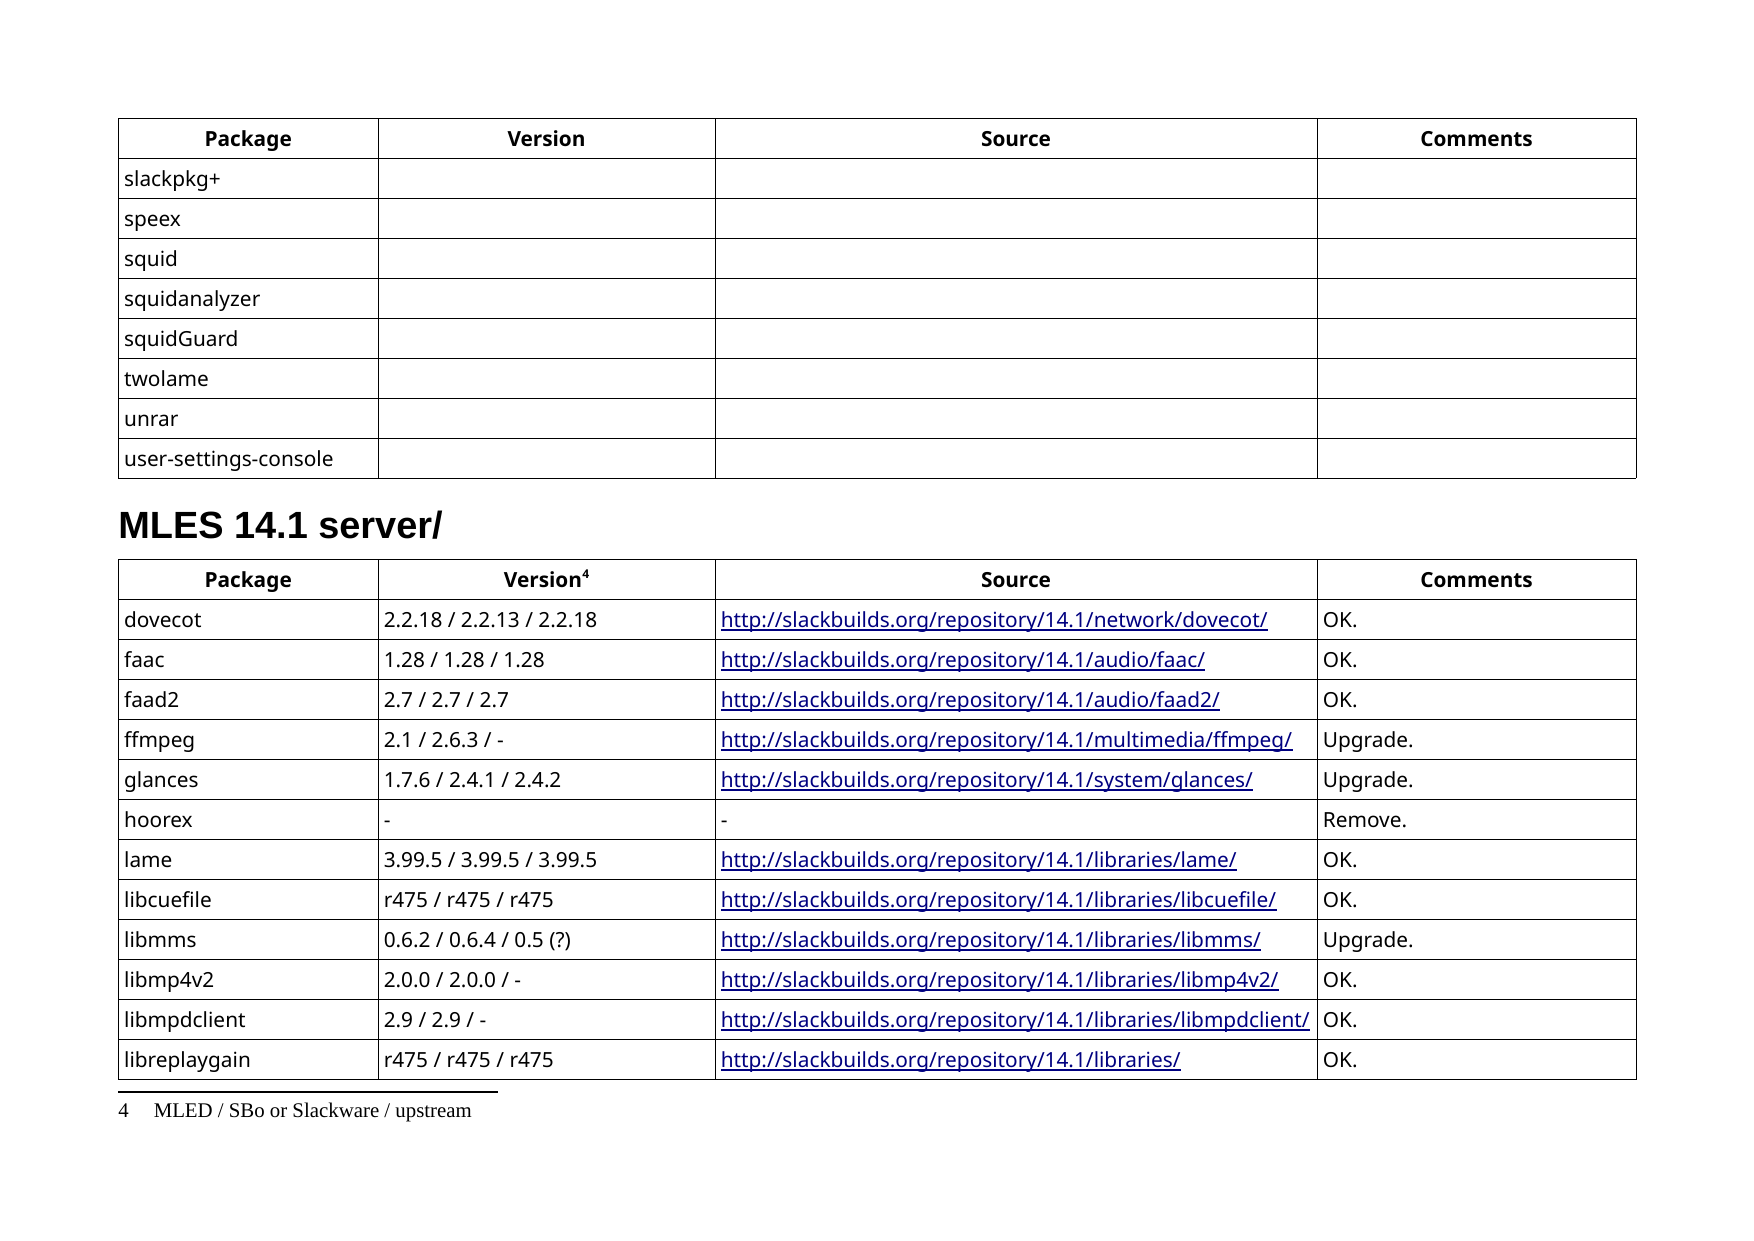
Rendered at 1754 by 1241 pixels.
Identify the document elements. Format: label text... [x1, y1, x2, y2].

table_cell http://slackbuilds.org/repository/14.1/libraries/ [716, 1040, 1317, 1079]
table_cell r475 / r475 / r475 [379, 1040, 715, 1079]
table_cell [716, 239, 1317, 278]
table_cell OK. [1318, 960, 1636, 999]
table_cell libreplaygain [119, 1040, 378, 1079]
table_cell [379, 199, 715, 238]
table_cell [379, 319, 715, 358]
table_cell - [379, 800, 715, 839]
table_cell [379, 159, 715, 198]
table_cell lame [119, 840, 378, 879]
table_cell 2.2.18 / 2.2.13 / 2.2.18 [379, 600, 715, 639]
table_cell glances [119, 760, 378, 799]
table_cell OK. [1318, 640, 1636, 679]
table_cell [1318, 199, 1636, 238]
table_cell http://slackbuilds.org/repository/14.1/audio/faac/ [716, 640, 1317, 679]
table_cell Remove. [1318, 800, 1636, 839]
table_header Source [716, 119, 1317, 158]
table_cell ffmpeg [119, 720, 378, 759]
table_cell [379, 239, 715, 278]
table_cell [716, 439, 1317, 478]
table_header Package [119, 560, 378, 599]
table_header Comments [1318, 560, 1636, 599]
table_cell [1318, 239, 1636, 278]
table_cell http://slackbuilds.org/repository/14.1/libraries/libmpdclient/ [716, 1000, 1317, 1039]
table_cell 1.28 / 1.28 / 1.28 [379, 640, 715, 679]
table_cell faac [119, 640, 378, 679]
table_cell unrar [119, 399, 378, 438]
table_cell [1318, 279, 1636, 318]
table_cell 0.6.2 / 0.6.4 / 0.5 (?) [379, 920, 715, 959]
table_cell [1318, 319, 1636, 358]
table_cell Upgrade. [1318, 920, 1636, 959]
table_cell 3.99.5 / 3.99.5 / 3.99.5 [379, 840, 715, 879]
table_header Version [379, 119, 715, 158]
table_cell Upgrade. [1318, 720, 1636, 759]
table_cell r475 / r475 / r475 [379, 880, 715, 919]
table_cell libmpdclient [119, 1000, 378, 1039]
table_cell speex [119, 199, 378, 238]
table_header Package [119, 119, 378, 158]
table_cell 2.0.0 / 2.0.0 / - [379, 960, 715, 999]
table_cell [379, 439, 715, 478]
table_cell [716, 359, 1317, 398]
table_cell twolame [119, 359, 378, 398]
table_header Comments [1318, 119, 1636, 158]
table_header Version [379, 560, 715, 599]
subtitle MLES 14.1 server/ [118, 503, 1636, 547]
table_cell [1318, 159, 1636, 198]
table_cell 1.7.6 / 2.4.1 / 2.4.2 [379, 760, 715, 799]
table_cell 2.7 / 2.7 / 2.7 [379, 680, 715, 719]
table_cell http://slackbuilds.org/repository/14.1/libraries/libcuefile/ [716, 880, 1317, 919]
table_cell OK. [1318, 600, 1636, 639]
table_cell [379, 399, 715, 438]
table_cell [379, 359, 715, 398]
table_cell [716, 319, 1317, 358]
table_cell OK. [1318, 680, 1636, 719]
table_cell slackpkg+ [119, 159, 378, 198]
table_cell http://slackbuilds.org/repository/14.1/libraries/libmms/ [716, 920, 1317, 959]
table_cell [716, 159, 1317, 198]
table_cell OK. [1318, 1040, 1636, 1079]
table_cell libcuefile [119, 880, 378, 919]
table_cell [716, 279, 1317, 318]
table_cell http://slackbuilds.org/repository/14.1/audio/faad2/ [716, 680, 1317, 719]
table_cell user-settings-console [119, 439, 378, 478]
table_cell http://slackbuilds.org/repository/14.1/network/dovecot/ [716, 600, 1317, 639]
table_cell OK. [1318, 880, 1636, 919]
table_cell squidanalyzer [119, 279, 378, 318]
table_cell dovecot [119, 600, 378, 639]
table_cell [716, 399, 1317, 438]
table_cell libmp4v2 [119, 960, 378, 999]
table_cell OK. [1318, 1000, 1636, 1039]
table_cell - [716, 800, 1317, 839]
table_cell [1318, 399, 1636, 438]
table_cell [1318, 359, 1636, 398]
table_cell [1318, 439, 1636, 478]
table_cell 2.9 / 2.9 / - [379, 1000, 715, 1039]
table_cell squid [119, 239, 378, 278]
table_cell hoorex [119, 800, 378, 839]
table_cell http://slackbuilds.org/repository/14.1/libraries/lame/ [716, 840, 1317, 879]
table_cell http://slackbuilds.org/repository/14.1/multimedia/ffmpeg/ [716, 720, 1317, 759]
table_header Source [716, 560, 1317, 599]
table_cell faad2 [119, 680, 378, 719]
table_cell OK. [1318, 840, 1636, 879]
table_cell squidGuard [119, 319, 378, 358]
table_cell 2.1 / 2.6.3 / - [379, 720, 715, 759]
table_cell [716, 199, 1317, 238]
table_cell [379, 279, 715, 318]
table_cell Upgrade. [1318, 760, 1636, 799]
table_cell http://slackbuilds.org/repository/14.1/system/glances/ [716, 760, 1317, 799]
table_cell http://slackbuilds.org/repository/14.1/libraries/libmp4v2/ [716, 960, 1317, 999]
table_cell libmms [119, 920, 378, 959]
